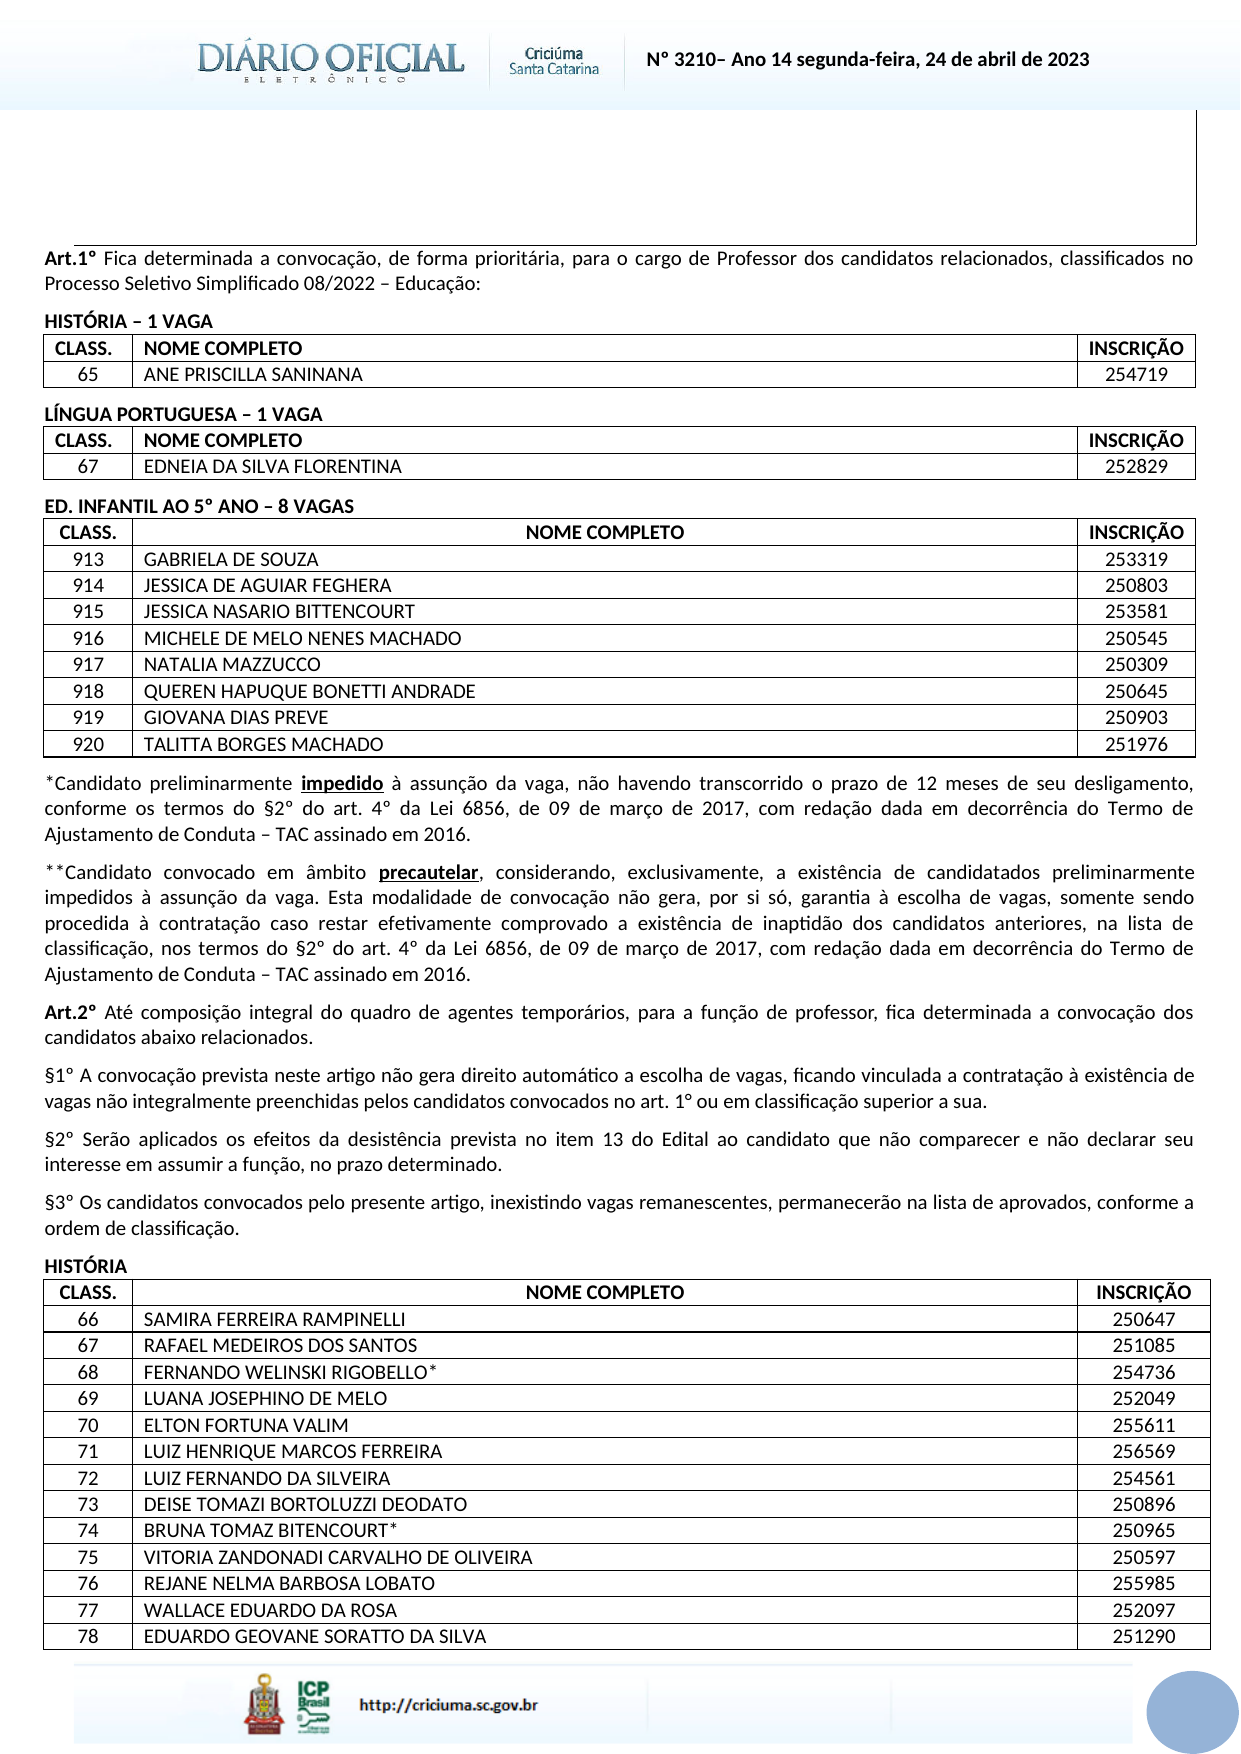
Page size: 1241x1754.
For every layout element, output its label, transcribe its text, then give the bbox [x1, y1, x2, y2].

table_cell 255611 [1078, 1412, 1210, 1437]
table_header CLASS. [44, 519, 132, 545]
table_cell 78 [44, 1624, 132, 1649]
table_cell 70 [44, 1412, 132, 1437]
table_cell 250803 [1078, 572, 1195, 598]
table_cell VITORIA ZANDONADI CARVALHO DE OLIVEIRA [133, 1544, 1077, 1569]
table_cell 256569 [1078, 1438, 1210, 1464]
text HISTÓRIA – 1 VAGA [44, 309, 1196, 334]
table_cell 250903 [1078, 705, 1195, 730]
table_cell EDUARDO GEOVANE SORATTO DA SILVA [133, 1624, 1077, 1649]
table_cell GIOVANA DIAS PREVE [133, 705, 1077, 730]
table_cell LUIZ FERNANDO DA SILVEIRA [133, 1465, 1077, 1490]
table_cell 252829 [1078, 454, 1195, 479]
table_cell JESSICA NASARIO BITTENCOURT [133, 599, 1077, 624]
text §1º A convocação prevista neste artigo não gera direito automático a escolha de vagas, ficando vinculada a contratação à existência de vagas não integralmente preenchidas pelos candidatos convocados no art. 1° ou em classificação superior a sua. [44, 1062, 1196, 1113]
text Art.2º Até composição integral do quadro de agentes temporários, para a função de professor, fica determinada a convocação dos candidatos abaixo relacionados. [44, 999, 1196, 1050]
table_cell 68 [44, 1359, 132, 1384]
table_cell 250647 [1078, 1306, 1210, 1331]
table_cell SAMIRA FERREIRA RAMPINELLI [133, 1306, 1077, 1331]
table_cell 74 [44, 1518, 132, 1543]
table_cell GABRIELA DE SOUZA [133, 546, 1077, 571]
table_cell ANE PRISCILLA SANINANA [133, 362, 1077, 387]
table_cell 254561 [1078, 1465, 1210, 1490]
text **Candidato convocado em âmbito precautelar, considerando, exclusivamente, a existência de candidatados preliminarmente impedidos à assunção da vaga. Esta modalidade de convocação não gera, por si só, garantia à escolha de vagas, somente sendo procedida à contratação caso restar efetivamente comprovado a existência de inaptidão dos candidatos anteriores, na lista de classificação, nos termos do §2º do art. 4º da Lei 6856, de 09 de março de 2017, com redação dada em decorrência do Termo de Ajustamento de Conduta – TAC assinado em 2016. [44, 859, 1196, 986]
table_cell 73 [44, 1491, 132, 1517]
table_cell BRUNA TOMAZ BITENCOURT* [133, 1518, 1077, 1543]
table_cell ELTON FORTUNA VALIM [133, 1412, 1077, 1437]
table_cell 917 [44, 652, 132, 677]
table_cell 253319 [1078, 546, 1195, 571]
table_cell 71 [44, 1438, 132, 1464]
table_header INSCRIÇÃO [1078, 1280, 1210, 1305]
table_cell 66 [44, 1306, 132, 1331]
table_cell 65 [44, 362, 132, 387]
text ED. INFANTIL AO 5º ANO – 8 VAGAS [44, 493, 1196, 518]
table_cell 915 [44, 599, 132, 624]
table_cell DEISE TOMAZI BORTOLUZZI DEODATO [133, 1491, 1077, 1517]
table_cell 913 [44, 546, 132, 571]
text HISTÓRIA [44, 1253, 1196, 1278]
text §3º Os candidatos convocados pelo presente artigo, inexistindo vagas remanescentes, permanecerão na lista de aprovados, conforme a ordem de classificação. [44, 1189, 1196, 1240]
table_cell NATALIA MAZZUCCO [133, 652, 1077, 677]
table_cell 251976 [1078, 731, 1195, 756]
table_cell 250545 [1078, 625, 1195, 651]
table_header NOME COMPLETO [133, 519, 1077, 545]
table_cell 67 [44, 454, 132, 479]
table_cell 254719 [1078, 362, 1195, 387]
table_cell 76 [44, 1571, 132, 1596]
table_cell 250896 [1078, 1491, 1210, 1517]
table_header CLASS. [44, 335, 132, 361]
table_header NOME COMPLETO [133, 1280, 1077, 1305]
table_cell 920 [44, 731, 132, 756]
table_cell 250309 [1078, 652, 1195, 677]
table_header INSCRIÇÃO [1078, 519, 1195, 545]
table_cell 255985 [1078, 1571, 1210, 1596]
table_cell 252049 [1078, 1385, 1210, 1411]
table_cell 914 [44, 572, 132, 598]
text *Candidato preliminarmente impedido à assunção da vaga, não havendo transcorrido o prazo de 12 meses de seu desligamento, conforme os termos do §2º do art. 4º da Lei 6856, de 09 de março de 2017, com redação dada em decorrência do Termo de Ajustamento de Conduta – TAC assinado em 2016. [44, 770, 1196, 846]
table_header CLASS. [44, 1280, 132, 1305]
text Art.1º Fica determinada a convocação, de forma prioritária, para o cargo de Professor dos candidatos relacionados, classificados no Processo Seletivo Simplificado 08/2022 – Educação: [44, 245, 1196, 296]
table_cell LUIZ HENRIQUE MARCOS FERREIRA [133, 1438, 1077, 1464]
table_cell 919 [44, 705, 132, 730]
table_cell 918 [44, 678, 132, 703]
table_cell 69 [44, 1385, 132, 1411]
table_cell EDNEIA DA SILVA FLORENTINA [133, 454, 1077, 479]
table_cell 77 [44, 1597, 132, 1622]
table_cell 916 [44, 625, 132, 651]
table_cell 250645 [1078, 678, 1195, 703]
text LÍNGUA PORTUGUESA – 1 VAGA [44, 401, 1196, 426]
table_cell QUEREN HAPUQUE BONETTI ANDRADE [133, 678, 1077, 703]
table_cell FERNANDO WELINSKI RIGOBELLO* [133, 1359, 1077, 1384]
table_header CLASS. [44, 427, 132, 453]
table_cell 75 [44, 1544, 132, 1569]
table_cell 251085 [1078, 1333, 1210, 1358]
table_cell 254736 [1078, 1359, 1210, 1384]
table_cell JESSICA DE AGUIAR FEGHERA [133, 572, 1077, 598]
table_cell REJANE NELMA BARBOSA LOBATO [133, 1571, 1077, 1596]
table_cell 250965 [1078, 1518, 1210, 1543]
table_header INSCRIÇÃO [1078, 427, 1195, 453]
table_cell WALLACE EDUARDO DA ROSA [133, 1597, 1077, 1622]
table_cell LUANA JOSEPHINO DE MELO [133, 1385, 1077, 1411]
table_cell MICHELE DE MELO NENES MACHADO [133, 625, 1077, 651]
table_cell 250597 [1078, 1544, 1210, 1569]
table_header NOME COMPLETO [133, 335, 1077, 361]
table_cell 72 [44, 1465, 132, 1490]
table_cell 67 [44, 1333, 132, 1358]
table_header INSCRIÇÃO [1078, 335, 1195, 361]
table_cell TALITTA BORGES MACHADO [133, 731, 1077, 756]
table_cell 251290 [1078, 1624, 1210, 1649]
text §2º Serão aplicados os efeitos da desistência prevista no item 13 do Edital ao candidato que não comparecer e não declarar seu interesse em assumir a função, no prazo determinado. [44, 1126, 1196, 1177]
table_cell 253581 [1078, 599, 1195, 624]
table_cell 252097 [1078, 1597, 1210, 1622]
table_header NOME COMPLETO [133, 427, 1077, 453]
table_cell RAFAEL MEDEIROS DOS SANTOS [133, 1333, 1077, 1358]
